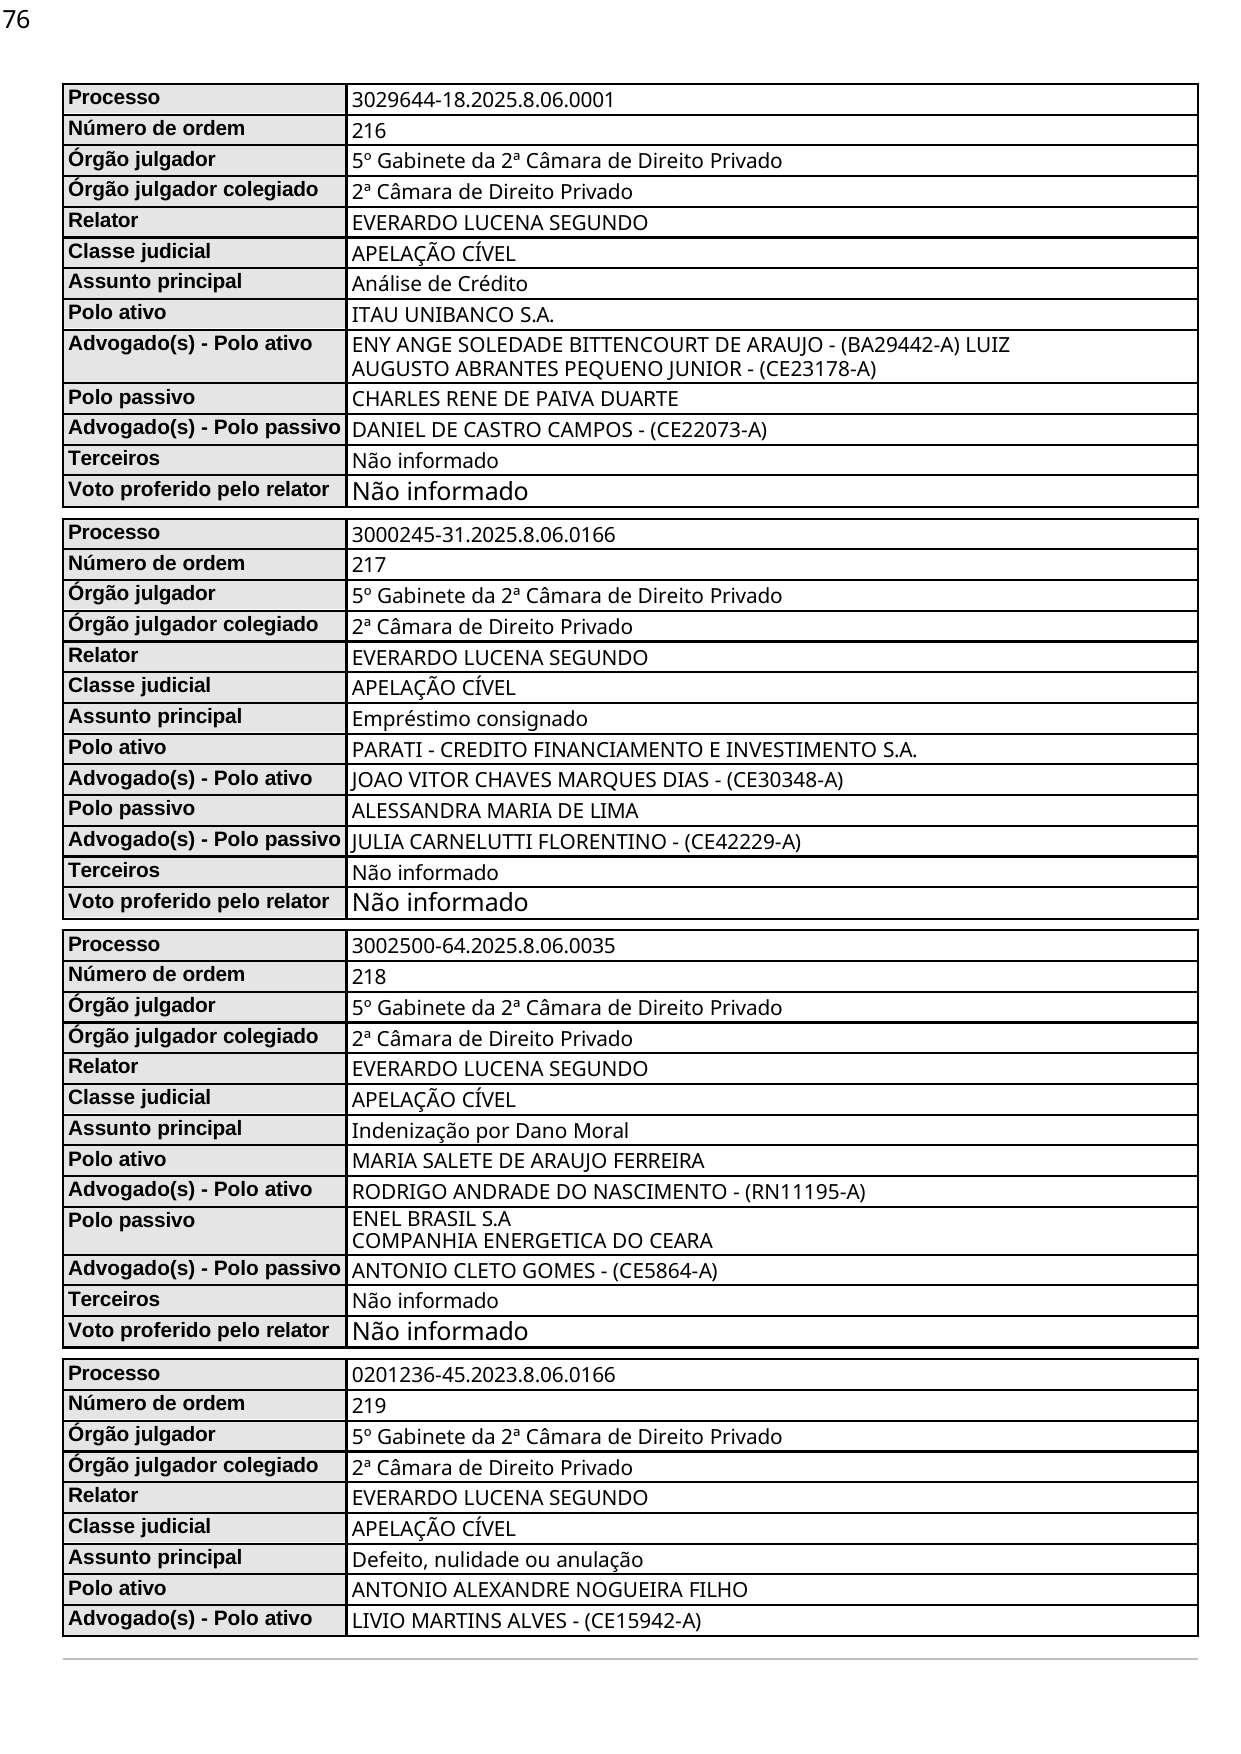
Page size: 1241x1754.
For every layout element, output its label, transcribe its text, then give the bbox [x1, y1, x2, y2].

table_cell APELAÇÃO CÍVEL [348, 239, 1197, 267]
table_cell Terceiros [64, 858, 345, 886]
table_cell Polo ativo [64, 300, 345, 328]
table_cell Relator [64, 1483, 345, 1512]
table_cell Órgão julgador [64, 581, 345, 609]
table_header 3002500-64.2025.8.06.0035 [348, 931, 1197, 960]
table_cell Não informado [348, 446, 1197, 474]
table_cell Classe judicial [64, 239, 345, 267]
table_cell Órgão julgador [64, 993, 345, 1021]
table_cell Terceiros [64, 1286, 345, 1315]
table_header Processo [64, 520, 345, 548]
table_cell 2ª Câmara de Direito Privado [348, 1024, 1197, 1052]
table_cell DANIEL DE CASTRO CAMPOS - (CE22073-A) [348, 415, 1197, 444]
table_cell Defeito, nulidade ou anulação [348, 1545, 1197, 1573]
table_cell 2ª Câmara de Direito Privado [348, 177, 1197, 206]
table_cell 216 [348, 116, 1197, 144]
table_cell Assunto principal [64, 1116, 345, 1144]
table_cell Número de ordem [64, 550, 345, 579]
table_cell Órgão julgador colegiado [64, 1024, 345, 1052]
table_cell Classe judicial [64, 673, 345, 702]
table_cell Relator [64, 1054, 345, 1083]
table_cell Polo passivo [64, 384, 345, 413]
table_cell Indenização por Dano Moral [348, 1116, 1197, 1144]
table_cell Classe judicial [64, 1085, 345, 1113]
table_cell CHARLES RENE DE PAIVA DUARTE [348, 384, 1197, 413]
table_cell Polo ativo [64, 1575, 345, 1604]
table_cell Não informado [348, 1286, 1197, 1315]
table_cell ANTONIO ALEXANDRE NOGUEIRA FILHO [348, 1575, 1197, 1604]
table_cell Polo passivo [64, 1208, 345, 1254]
table_cell 5º Gabinete da 2ª Câmara de Direito Privado [348, 581, 1197, 609]
table_cell 5º Gabinete da 2ª Câmara de Direito Privado [348, 993, 1197, 1021]
table_cell RODRIGO ANDRADE DO NASCIMENTO - (RN11195-A) [348, 1177, 1197, 1206]
table_cell EVERARDO LUCENA SEGUNDO [348, 1054, 1197, 1083]
table_header Processo [64, 1360, 345, 1389]
table_cell APELAÇÃO CÍVEL [348, 1085, 1197, 1113]
table_cell Advogado(s) - Polo passivo [64, 1256, 345, 1284]
table_header 3000245-31.2025.8.06.0166 [348, 520, 1197, 548]
table_cell Órgão julgador [64, 146, 345, 175]
table_cell JULIA CARNELUTTI FLORENTINO - (CE42229-A) [348, 827, 1197, 855]
table_cell Relator [64, 643, 345, 671]
table_cell Não informado [348, 888, 1197, 917]
table_header Processo [64, 85, 345, 113]
table_cell Terceiros [64, 446, 345, 474]
table_cell Polo passivo [64, 796, 345, 825]
table_cell ITAU UNIBANCO S.A. [348, 300, 1197, 328]
table_cell 218 [348, 962, 1197, 991]
table_cell Análise de Crédito [348, 269, 1197, 298]
table_cell Voto proferido pelo relator [64, 1317, 345, 1346]
table_header Processo [64, 931, 345, 960]
table_header 3029644-18.2025.8.06.0001 [348, 85, 1197, 113]
table_cell Voto proferido pelo relator [64, 476, 345, 506]
table_cell Polo ativo [64, 1146, 345, 1175]
table_cell Voto proferido pelo relator [64, 888, 345, 917]
table_cell Assunto principal [64, 704, 345, 732]
table_cell EVERARDO LUCENA SEGUNDO [348, 1483, 1197, 1512]
table_cell Órgão julgador colegiado [64, 612, 345, 640]
table_cell MARIA SALETE DE ARAUJO FERREIRA [348, 1146, 1197, 1175]
table_cell APELAÇÃO CÍVEL [348, 1514, 1197, 1542]
table_cell Advogado(s) - Polo passivo [64, 827, 345, 855]
table_cell Advogado(s) - Polo ativo [64, 1606, 345, 1635]
table_cell Assunto principal [64, 269, 345, 298]
table_cell Órgão julgador colegiado [64, 177, 345, 206]
table_cell Número de ordem [64, 1391, 345, 1419]
table_cell Não informado [348, 1317, 1197, 1346]
table_cell Órgão julgador colegiado [64, 1453, 345, 1481]
table_cell ALESSANDRA MARIA DE LIMA [348, 796, 1197, 825]
table_header 0201236-45.2023.8.06.0166 [348, 1360, 1197, 1389]
table_cell Advogado(s) - Polo ativo [64, 1177, 345, 1206]
table_cell 217 [348, 550, 1197, 579]
table_cell Advogado(s) - Polo ativo [64, 765, 345, 794]
table_cell ANTONIO CLETO GOMES - (CE5864-A) [348, 1256, 1197, 1284]
table_cell Número de ordem [64, 116, 345, 144]
table_cell ENY ANGE SOLEDADE BITTENCOURT DE ARAUJO - (BA29442-A) LUIZ AUGUSTO ABRANTES PEQUENO JUNIOR - (CE23178-A) [348, 331, 1197, 382]
table_cell JOAO VITOR CHAVES MARQUES DIAS - (CE30348-A) [348, 765, 1197, 794]
table_cell Não informado [348, 476, 1197, 506]
table_cell PARATI - CREDITO FINANCIAMENTO E INVESTIMENTO S.A. [348, 735, 1197, 763]
table_cell APELAÇÃO CÍVEL [348, 673, 1197, 702]
table_cell Advogado(s) - Polo ativo [64, 331, 345, 382]
table_cell Não informado [348, 858, 1197, 886]
table_cell LIVIO MARTINS ALVES - (CE15942-A) [348, 1606, 1197, 1635]
table_cell 5º Gabinete da 2ª Câmara de Direito Privado [348, 1422, 1197, 1450]
table_cell EVERARDO LUCENA SEGUNDO [348, 208, 1197, 236]
table_cell Empréstimo consignado [348, 704, 1197, 732]
table_cell 219 [348, 1391, 1197, 1419]
table_cell 2ª Câmara de Direito Privado [348, 1453, 1197, 1481]
table_cell Número de ordem [64, 962, 345, 991]
table_cell EVERARDO LUCENA SEGUNDO [348, 643, 1197, 671]
table_cell Classe judicial [64, 1514, 345, 1542]
table_cell Polo ativo [64, 735, 345, 763]
table_cell 2ª Câmara de Direito Privado [348, 612, 1197, 640]
table_cell Assunto principal [64, 1545, 345, 1573]
table_cell 5º Gabinete da 2ª Câmara de Direito Privado [348, 146, 1197, 175]
table_cell Órgão julgador [64, 1422, 345, 1450]
table_cell Relator [64, 208, 345, 236]
table_cell Advogado(s) - Polo passivo [64, 415, 345, 444]
table_cell ENEL BRASIL S.A COMPANHIA ENERGETICA DO CEARA [348, 1208, 1197, 1254]
